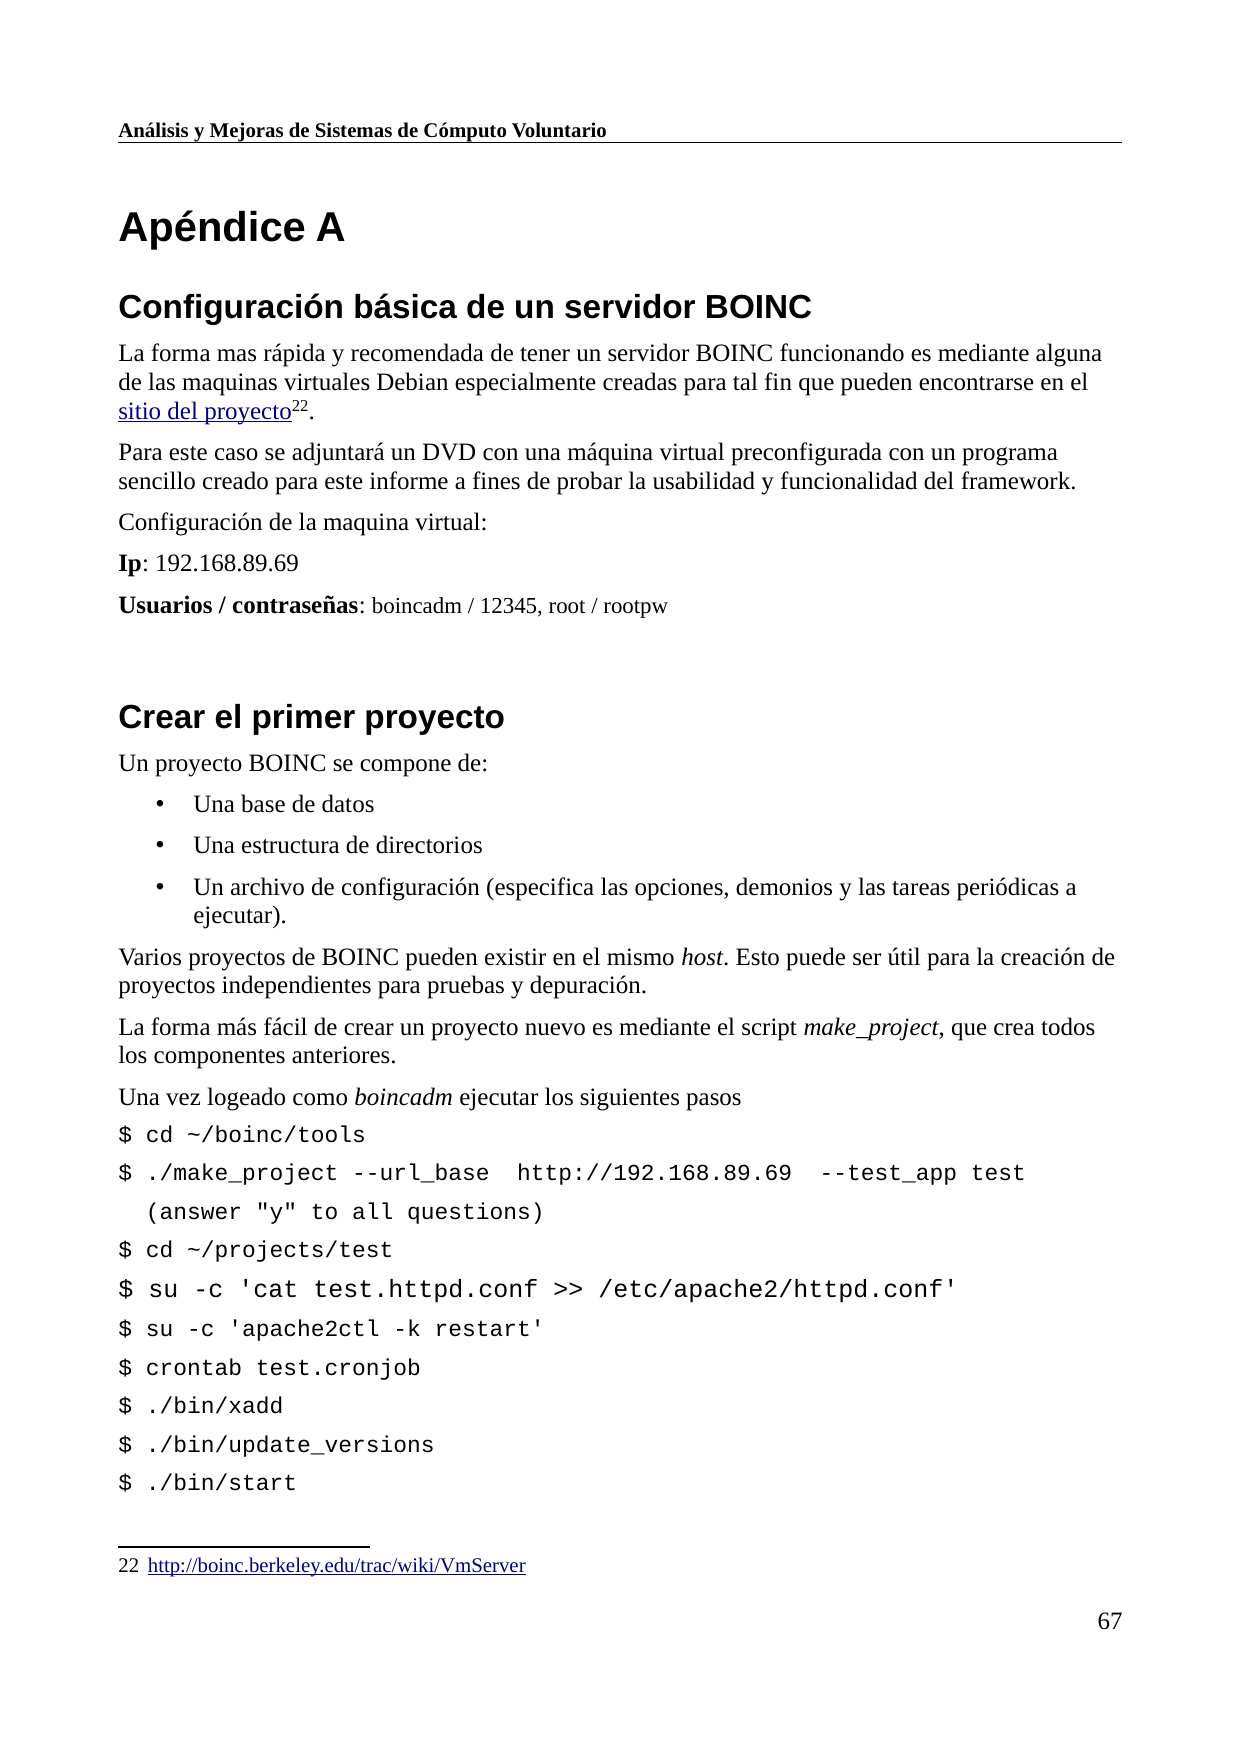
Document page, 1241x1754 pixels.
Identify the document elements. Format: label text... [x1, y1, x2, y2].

text La forma más fácil de crear un proyecto nuevo es mediante el script make_project, que crea todos los componentes anteriores. [118, 1012, 1122, 1069]
text http://boinc.berkeley.edu/trac/wiki/VmServer [118, 1553, 1122, 1577]
text La forma mas rápida y recomendada de tener un servidor BOINC funcionando es mediante alguna de las maquinas virtuales Debian especialmente creadas para tal fin que pueden encontrarse en el sitio del proyecto. [118, 338, 1122, 425]
text Ip: 192.168.89.69 [118, 548, 1122, 577]
text $ cd ~/boinc/tools [118, 1123, 1122, 1149]
text $ su -c 'apache2ctl -k restart' [118, 1318, 1122, 1344]
text $ cd ~/projects/test [118, 1238, 1122, 1264]
text $ ./bin/xadd [118, 1394, 1122, 1421]
text Un proyecto BOINC se compone de: [118, 748, 1122, 777]
text Una vez logeado como boincadm ejecutar los siguientes pasos [118, 1082, 1122, 1111]
list Una base de datos [156, 789, 1122, 818]
list Un archivo de configuración (especifica las opciones, demonios y las tareas periódicas a ejecutar). [156, 872, 1122, 929]
text $ ./make_project --url_base http://192.168.89.69 --test_app test [118, 1162, 1122, 1187]
text Para este caso se adjuntará un DVD con una máquina virtual preconfigurada con un programa sencillo creado para este informe a fines de probar la usabilidad y funcionalidad del framework. [118, 437, 1122, 495]
text Varios proyectos de BOINC pueden existir en el mismo host. Esto puede ser útil para la creación de proyectos independientes para pruebas y depuración. [118, 942, 1122, 999]
list Una estructura de directorios [156, 831, 1122, 859]
subtitle Configuración básica de un servidor BOINC [118, 287, 1122, 326]
text $ ./bin/update_versions [118, 1433, 1122, 1459]
text $ su -c 'cat test.httpd.conf >> /etc/apache2/httpd.conf' [118, 1277, 1122, 1305]
text $ crontab test.cronjob [118, 1356, 1122, 1382]
subtitle Apéndice A [118, 202, 1122, 250]
subtitle Crear el primer proyecto [118, 697, 1122, 736]
text Configuración de la maquina virtual: [118, 507, 1122, 536]
text $ ./bin/start [118, 1471, 1122, 1497]
text Usuarios / contraseñas: boincadm / 12345, root / rootpw [118, 590, 1122, 618]
text (answer "y" to all questions) [118, 1200, 1122, 1226]
